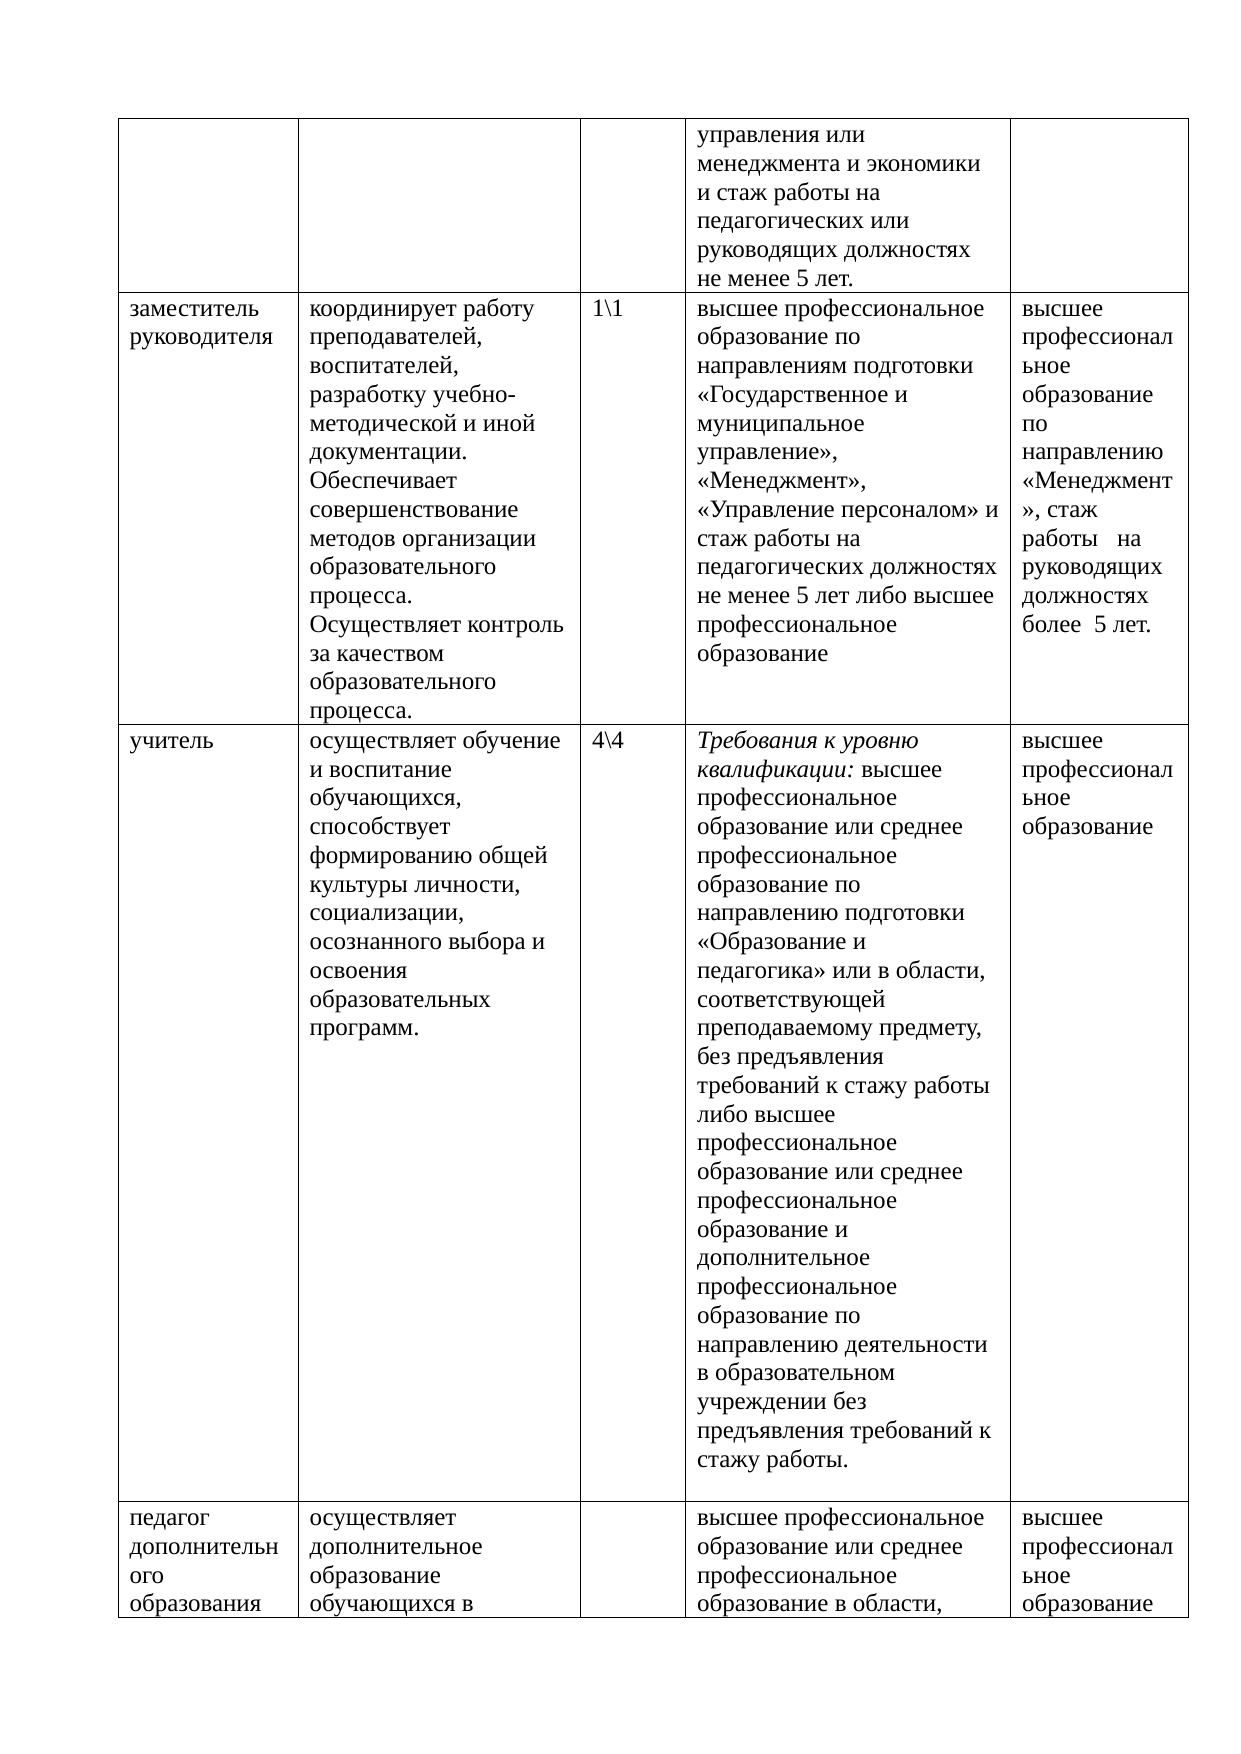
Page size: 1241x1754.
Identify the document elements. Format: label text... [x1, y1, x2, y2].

table_cell Требования к уровню квалификации: высшее профессиональное образование или среднее профессиональное образование по направлению подготовки «Образование и педагогика» или в области, соответствующей преподаваемому предмету, без предъявления требований к стажу работы либо высшее профессиональное образование или среднее профессиональное образование и дополнительное профессиональное образование по направлению деятельности в образовательном учреждении без предъявления требований к стажу работы. [686, 725, 1010, 1501]
table_cell высшее профессиональное образование или среднее профессиональное образование в области, [686, 1502, 1010, 1617]
table_cell [119, 119, 298, 292]
table_cell 4\4 [581, 725, 685, 1501]
table_cell осуществляет дополнительное образование обучающихся в [299, 1502, 580, 1617]
table_cell заместитель руководителя [119, 293, 298, 724]
table_cell высшее профессиональное образование по направлению «Менеджмент», стаж работы на руководящих должностях более 5 лет. [1011, 293, 1188, 724]
table_cell [299, 119, 580, 292]
table_cell высшее профессиональное образование по направлениям подготовки «Государственное и муниципальное управление», «Менеджмент», «Управление персоналом» и стаж работы на педагогических должностях не менее 5 лет либо высшее профессиональное образование [686, 293, 1010, 724]
table_cell [1011, 119, 1188, 292]
table_cell педагог дополнительного образования [119, 1502, 298, 1617]
table_cell управления или менеджмента и экономики и стаж работы на педагогических или руководящих должностях не менее 5 лет. [686, 119, 1010, 292]
table_cell высшее профессиональное образование [1011, 1502, 1188, 1617]
table_cell [581, 1502, 685, 1617]
table_cell координирует работу преподавателей, воспитателей, разработку учебно-методической и иной документации. Обеспечивает совершенствование методов организации образовательного процесса. Осуществляет контроль за качеством образовательного процесса. [299, 293, 580, 724]
table_cell учитель [119, 725, 298, 1501]
table_cell [581, 119, 685, 292]
table_cell 1\1 [581, 293, 685, 724]
table_cell высшее профессиональное образование [1011, 725, 1188, 1501]
table_cell осуществляет обучение и воспитание обучающихся, способствует формированию общей культуры личности, социализации, осознанного выбора и освоения образовательных программ. [299, 725, 580, 1501]
